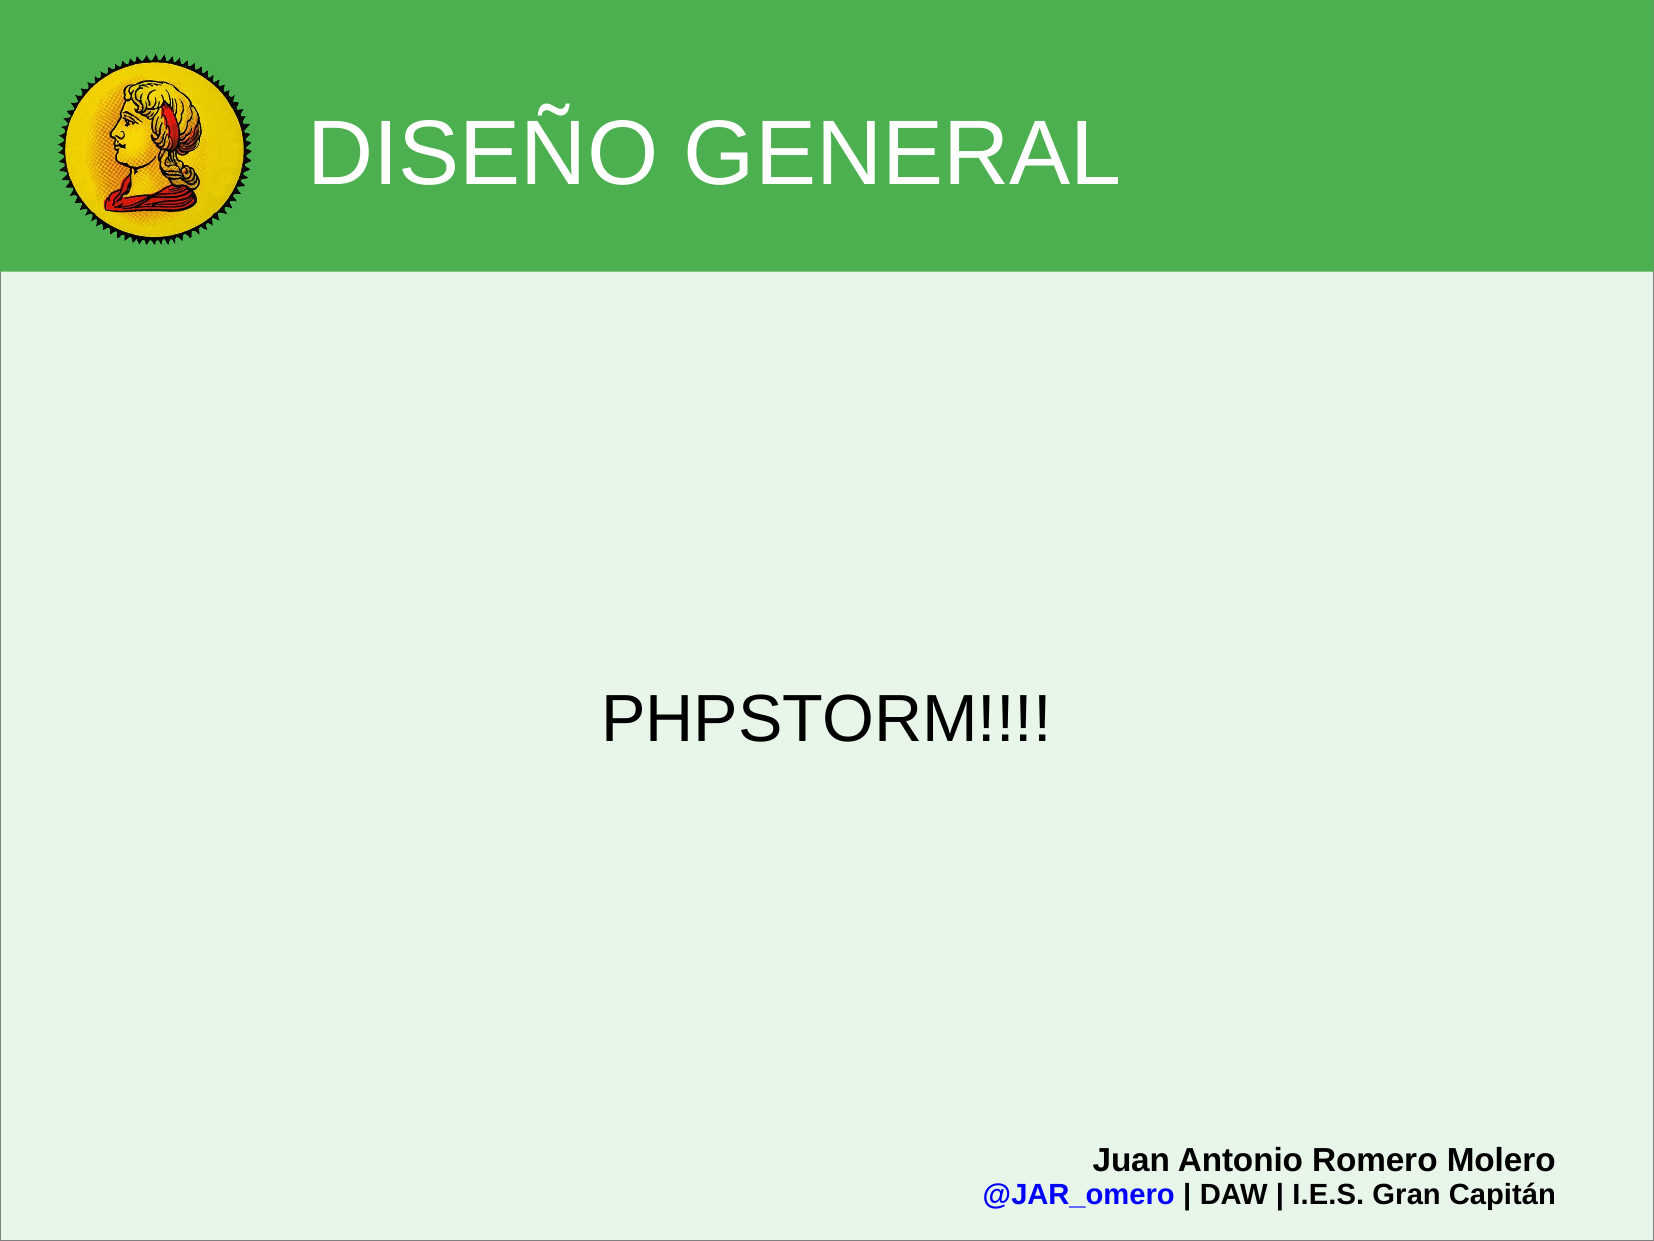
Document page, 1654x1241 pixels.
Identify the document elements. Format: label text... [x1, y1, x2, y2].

picture [57, 53, 252, 245]
subtitle PHPSTORM!!!! [82, 290, 1571, 1109]
text_box Juan Antonio Romero Molero @JAR_omero | DAW | I.E.S. Gran Capitán [212, 1133, 1571, 1241]
title DISEÑO GENERAL [307, 49, 1571, 257]
